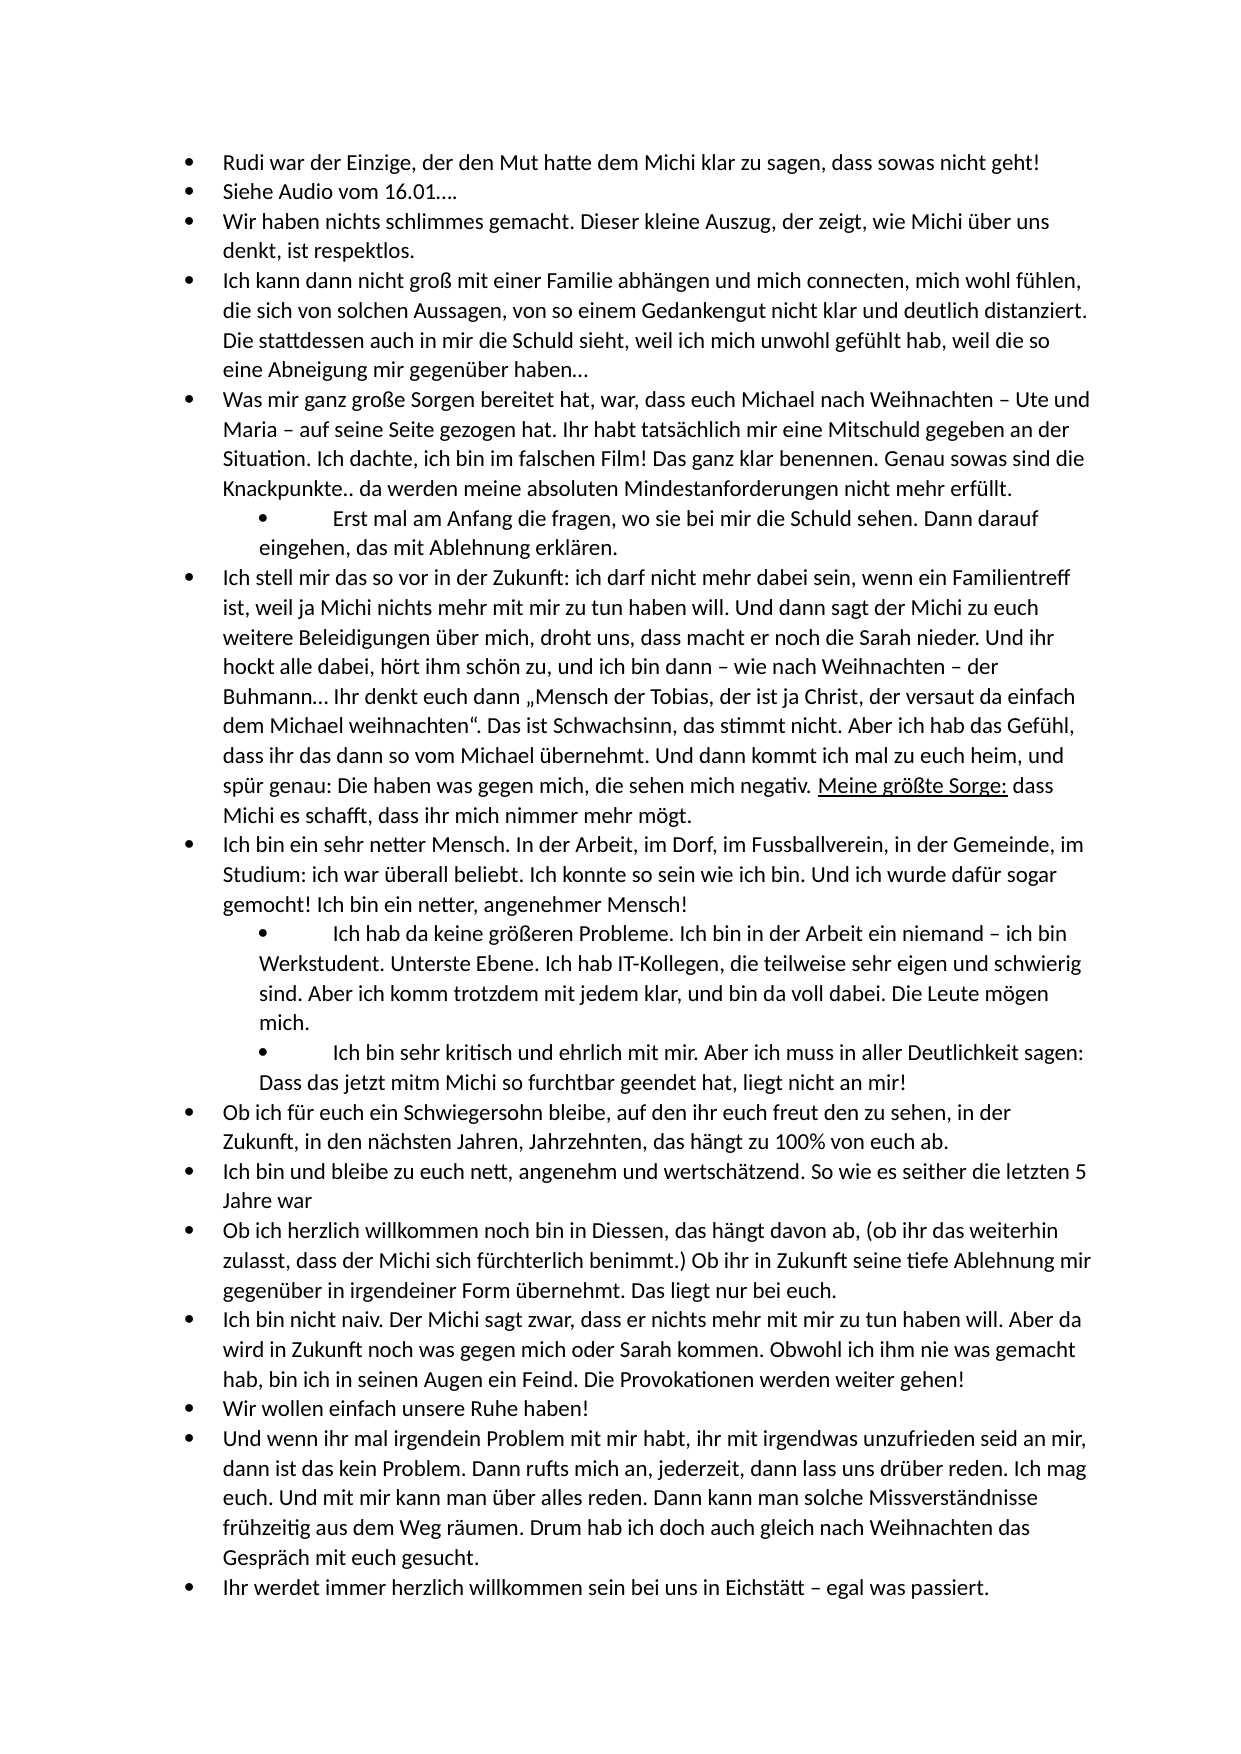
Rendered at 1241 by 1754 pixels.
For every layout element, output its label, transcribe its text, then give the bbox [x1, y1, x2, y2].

list Erst mal am Anfang die fragen, wo sie bei mir die Schuld sehen. Dann darauf eingehen, das mit Ablehnung erklären. [259, 504, 1093, 562]
list Ich bin nicht naiv. Der Michi sagt zwar, dass er nichts mehr mit mir zu tun haben will. Aber da wird in Zukunft noch was gegen mich oder Sarah kommen. Obwohl ich ihm nie was gemacht hab, bin ich in seinen Augen ein Feind. Die Provokationen werden weiter gehen! [185, 1305, 1093, 1393]
list Ich bin und bleibe zu euch nett, angenehm und wertschätzend. So wie es seither die letzten 5 Jahre war [185, 1157, 1093, 1215]
list Was mir ganz große Sorgen bereitet hat, war, dass euch Michael nach Weihnachten – Ute und Maria – auf seine Seite gezogen hat. Ihr habt tatsächlich mir eine Mitschuld gegeben an der Situation. Ich dachte, ich bin im falschen Film! Das ganz klar benennen. Genau sowas sind die Knackpunkte.. da werden meine absoluten Mindestanforderungen nicht mehr erfüllt. [185, 385, 1093, 502]
list Siehe Audio vom 16.01…. [185, 177, 1093, 205]
list Ihr werdet immer herzlich willkommen sein bei uns in Eichstätt – egal was passiert. [185, 1573, 1093, 1601]
list Ob ich für euch ein Schwiegersohn bleibe, auf den ihr euch freut den zu sehen, in der Zukunft, in den nächsten Jahren, Jahrzehnten, das hängt zu 100% von euch ab. [185, 1098, 1093, 1155]
list Ob ich herzlich willkommen noch bin in Diessen, das hängt davon ab, (ob ihr das weiterhin zulasst, dass der Michi sich fürchterlich benimmt.) Ob ihr in Zukunft seine tiefe Ablehnung mir gegenüber in irgendeiner Form übernehmt. Das liegt nur bei euch. [185, 1216, 1093, 1304]
list Ich stell mir das so vor in der Zukunft: ich darf nicht mehr dabei sein, wenn ein Familientreff ist, weil ja Michi nichts mehr mit mir zu tun haben will. Und dann sagt der Michi zu euch weitere Beleidigungen über mich, droht uns, dass macht er noch die Sarah nieder. Und ihr hockt alle dabei, hört ihm schön zu, und ich bin dann – wie nach Weihnachten – der Buhmann… Ihr denkt euch dann „Mensch der Tobias, der ist ja Christ, der versaut da einfach dem Michael weihnachten“. Das ist Schwachsinn, das stimmt nicht. Aber ich hab das Gefühl, dass ihr das dann so vom Michael übernehmt. Und dann kommt ich mal zu euch heim, und spür genau: Die haben was gegen mich, die sehen mich negativ. Meine größte Sorge: dass Michi es schafft, dass ihr mich nimmer mehr mögt. [185, 563, 1093, 829]
list Und wenn ihr mal irgendein Problem mit mir habt, ihr mit irgendwas unzufrieden seid an mir, dann ist das kein Problem. Dann rufts mich an, jederzeit, dann lass uns drüber reden. Ich mag euch. Und mit mir kann man über alles reden. Dann kann man solche Missverständnisse frühzeitig aus dem Weg räumen. Drum hab ich doch auch gleich nach Weihnachten das Gespräch mit euch gesucht. [185, 1424, 1093, 1571]
list Ich bin ein sehr netter Mensch. In der Arbeit, im Dorf, im Fussballverein, in der Gemeinde, im Studium: ich war überall beliebt. Ich konnte so sein wie ich bin. Und ich wurde dafür sogar gemocht! Ich bin ein netter, angenehmer Mensch! [185, 830, 1093, 918]
list Wir haben nichts schlimmes gemacht. Dieser kleine Auszug, der zeigt, wie Michi über uns denkt, ist respektlos. [185, 207, 1093, 265]
list Ich hab da keine größeren Probleme. Ich bin in der Arbeit ein niemand – ich bin Werkstudent. Unterste Ebene. Ich hab IT-Kollegen, die teilweise sehr eigen und schwierig sind. Aber ich komm trotzdem mit jedem klar, und bin da voll dabei. Die Leute mögen mich. [259, 919, 1093, 1037]
list Rudi war der Einzige, der den Mut hatte dem Michi klar zu sagen, dass sowas nicht geht! [185, 148, 1093, 176]
list Wir wollen einfach unsere Ruhe haben! [185, 1394, 1093, 1422]
list Ich kann dann nicht groß mit einer Familie abhängen und mich connecten, mich wohl fühlen, die sich von solchen Aussagen, von so einem Gedankengut nicht klar und deutlich distanziert. Die stattdessen auch in mir die Schuld sieht, weil ich mich unwohl gefühlt hab, weil die so eine Abneigung mir gegenüber haben… [185, 266, 1093, 383]
list Ich bin sehr kritisch und ehrlich mit mir. Aber ich muss in aller Deutlichkeit sagen: Dass das jetzt mitm Michi so furchtbar geendet hat, liegt nicht an mir! [259, 1038, 1093, 1096]
